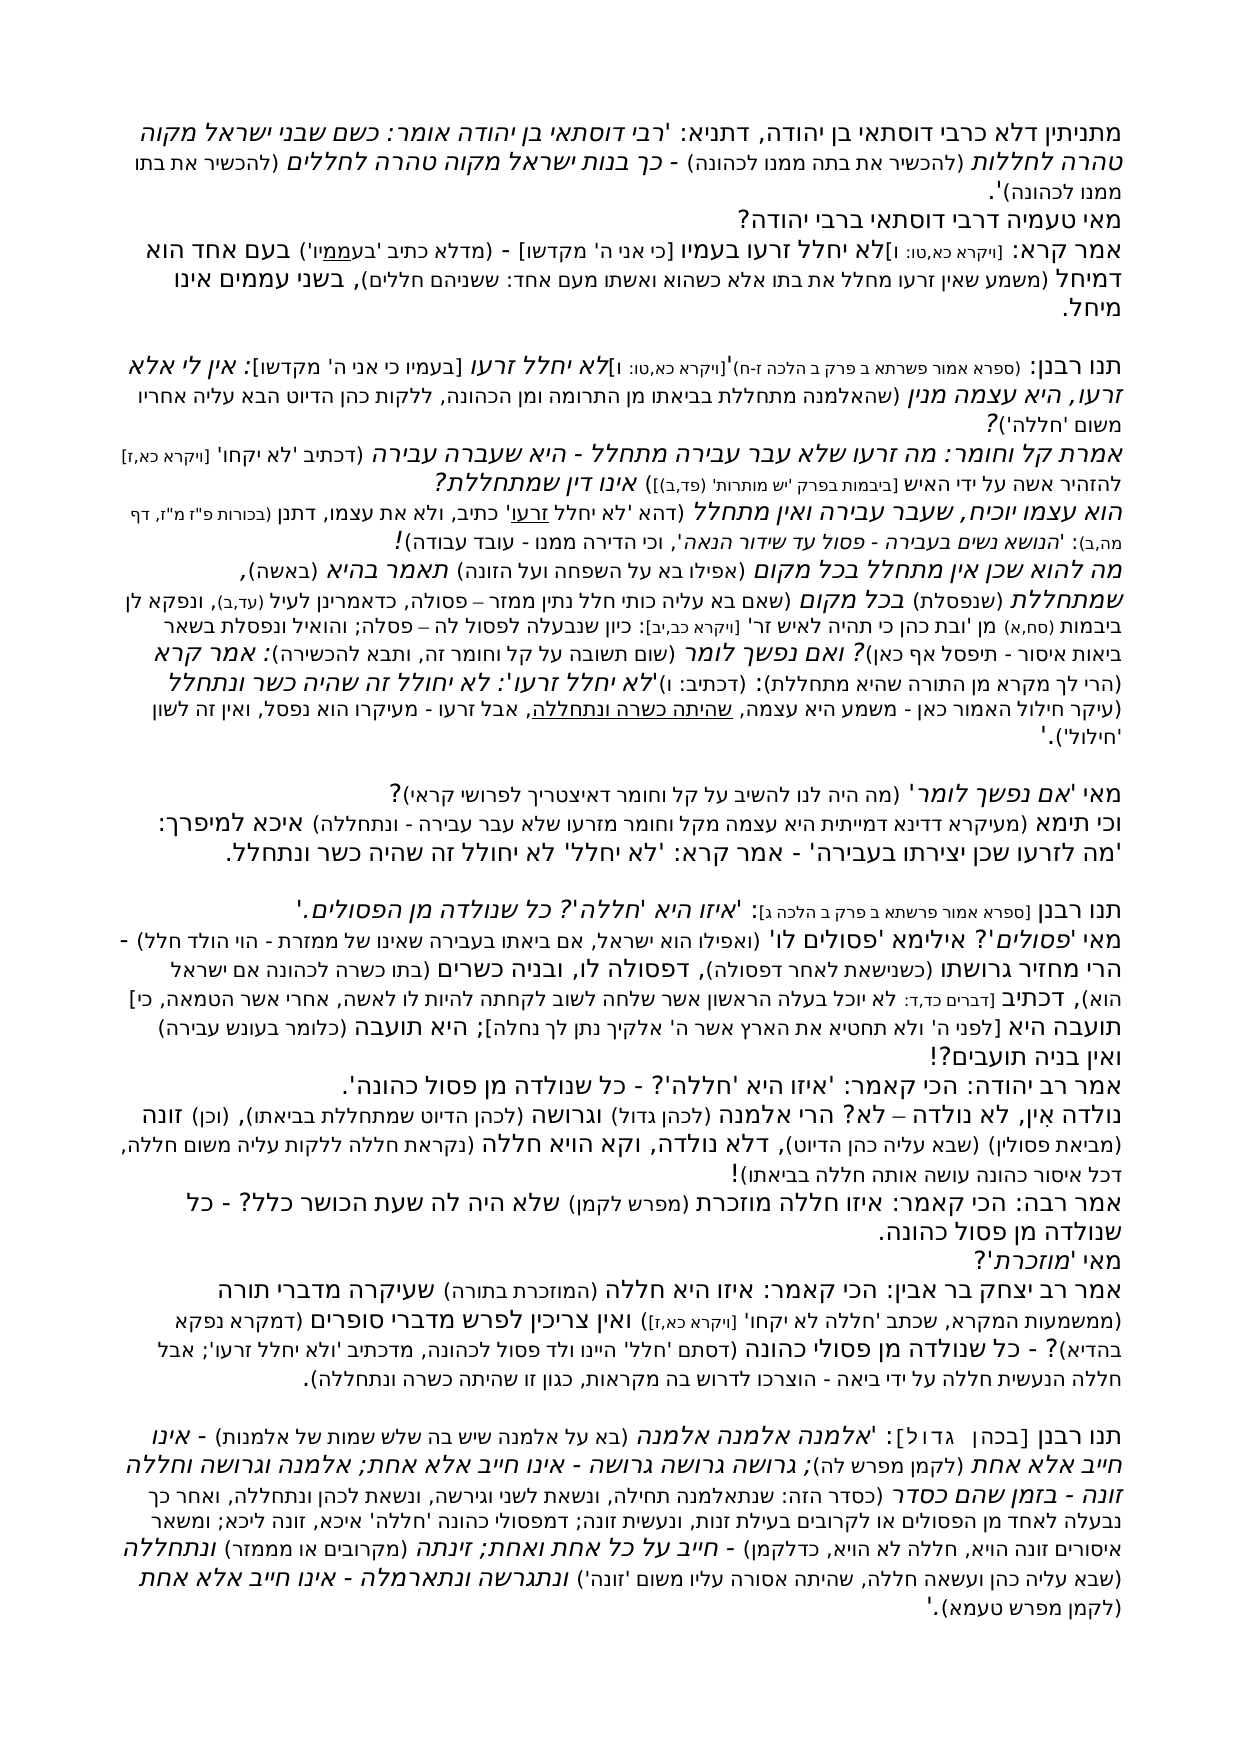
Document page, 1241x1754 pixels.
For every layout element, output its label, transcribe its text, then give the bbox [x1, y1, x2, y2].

text מה להוא שכן אין מתחלל בכל מקום (אפילו בא על השפחה ועל הזונה) תאמר בהיא (באשה), שמתחללת (שנפסלת) בכל מקום (שאם בא עליה כותי חלל נתין ממזר – פסולה, כדאמרינן לעיל (עד,ב), ונפקא לן ביבמות (סח,א) מן 'ובת כהן כי תהיה לאיש זר' [ויקרא כב,יב]: כיון שנבעלה לפסול לה – פסלה; והואיל ונפסלת בשאר ביאות איסור - תיפסל אף כאן)? ואם נפשך לומר (שום תשובה על קל וחומר זה, ותבא להכשירה): אמר קרא (הרי לך מקרא מן התורה שהיא מתחללת): (דכתיב: ו)'לא יחלל זרעו': לא יחולל זה שהיה כשר ונתחלל (עיקר חילול האמור כאן - משמע היא עצמה, שהיתה כשרה ונתחללה, אבל זרעו - מעיקרו הוא נפסל, ואין זה לשון 'חילול').' [118, 556, 1122, 751]
text אמר רבה: הכי קאמר: איזו חללה מוזכרת (מפרש לקמן) שלא היה לה שעת הכושר כלל? - כל שנולדה מן פסול כהונה. [118, 1188, 1122, 1246]
text אמר קרא: [ויקרא כא,טו: ו]לא יחלל זרעו בעמיו [כי אני ה' מקדשו] - (מדלא כתיב 'בעממיו') בעם אחד הוא דמיחל (משמע שאין זרעו מחלל את בתו אלא כשהוא ואשתו מעם אחד: ששניהם חללים), בשני עממים אינו מיחל. [118, 235, 1122, 322]
text אמר רב יהודה: הכי קאמר: 'איזו היא 'חללה'? - כל שנולדה מן פסול כהונה'. [118, 1071, 1122, 1100]
text תנו רבנן [ספרא אמור פרשתא ב פרק ב הלכה ג]: 'איזו היא 'חללה'? כל שנולדה מן הפסולים.' [118, 896, 1122, 925]
text מאי טעמיה דרבי דוסתאי ברבי יהודה? [118, 206, 1122, 235]
text מאי 'מוזכרת'? [118, 1246, 1122, 1276]
text מתניתין דלא כרבי דוסתאי בן יהודה, דתניא: 'רבי דוסתאי בן יהודה אומר: כשם שבני ישראל מקוה טהרה לחללות (להכשיר את בתה ממנו לכהונה) - כך בנות ישראל מקוה טהרה לחללים (להכשיר את בתו ממנו לכהונה)'. [118, 118, 1122, 206]
text תנו רבנן [בכהן גדול]: 'אלמנה אלמנה אלמנה (בא על אלמנה שיש בה שלש שמות של אלמנות) - אינו חייב אלא אחת (לקמן מפרש לה); גרושה גרושה גרושה - אינו חייב אלא אחת; אלמנה וגרושה וחללה זונה - בזמן שהם כסדר (כסדר הזה: שנתאלמנה תחילה, ונשאת לשני וגירשה, ונשאת לכהן ונתחללה, ואחר כך נבעלה לאחד מן הפסולים או לקרובים בעילת זנות, ונעשית זונה; דמפסולי כהונה 'חללה' איכא, זונה ליכא; ומשאר איסורים זונה הויא, חללה לא הויא, כדלקמן) - חייב על כל אחת ואחת; זינתה (מקרובים או מממזר) ונתחללה (שבא עליה כהן ועשאה חללה, שהיתה אסורה עליו משום 'זונה') ונתגרשה ונתארמלה - אינו חייב אלא אחת (לקמן מפרש טעמא).' [118, 1421, 1122, 1621]
text מאי 'אם נפשך לומר' (מה היה לנו להשיב על קל וחומר דאיצטריך לפרושי קראי)? [118, 779, 1122, 808]
text נולדה אִין, לא נולדה – לא? הרי אלמנה (לכהן גדול) וגרושה (לכהן הדיוט שמתחללת בביאתו), (וכן) זונה (מביאת פסולין) (שבא עליה כהן הדיוט), דלא נולדה, וקא הויא חללה (נקראת חללה ללקות עליה משום חללה, דכל איסור כהונה עושה אותה חללה בביאתו)! [118, 1100, 1122, 1188]
text אמר רב יצחק בר אבין: הכי קאמר: איזו היא חללה (המוזכרת בתורה) שעיקרה מדברי תורה (ממשמעות המקרא, שכתב 'חללה לא יקחו' [ויקרא כא,ז]) ואין צריכין לפרש מדברי סופרים (דמקרא נפקא בהדיא)? - כל שנולדה מן פסולי כהונה (דסתם 'חלל' היינו ולד פסול לכהונה, מדכתיב 'ולא יחלל זרעו'; אבל חללה הנעשית חללה על ידי ביאה - הוצרכו לדרוש בה מקראות, כגון זו שהיתה כשרה ונתחללה). [118, 1276, 1122, 1392]
text מאי 'פסולים'? אילימא 'פסולים לו' (ואפילו הוא ישראל, אם ביאתו בעבירה שאינו של ממזרת - הוי הולד חלל) - הרי מחזיר גרושתו (כשנישאת לאחר דפסולה), דפסולה לו, ובניה כשרים (בתו כשרה לכהונה אם ישראל הוא), דכתיב [דברים כד,ד: לא יוכל בעלה הראשון אשר שלחה לשוב לקחתה להיות לו לאשה, אחרי אשר הטמאה, כי] תועבה היא [לפני ה' ולא תחטיא את הארץ אשר ה' אלקיך נתן לך נחלה]; היא תועבה (כלומר בעונש עבירה) ואין בניה תועבים?! [118, 925, 1122, 1071]
text הוא עצמו יוכיח, שעבר עבירה ואין מתחלל (דהא 'לא יחלל זרעו' כתיב, ולא את עצמו, דתנן (בכורות פ"ז מ"ז, דף מה,ב): 'הנושא נשים בעבירה - פסול עד שידור הנאה', וכי הדירה ממנו - עובד עבודה)! [118, 497, 1122, 556]
text וכי תימא (מעיקרא דדינא דמייתית היא עצמה מקל וחומר מזרעו שלא עבר עבירה - ונתחללה) איכא למיפרך: 'מה לזרעו שכן יצירתו בעבירה' - אמר קרא: 'לא יחלל' לא יחולל זה שהיה כשר ונתחלל. [118, 808, 1122, 867]
text אמרת קל וחומר: מה זרעו שלא עבר עבירה מתחלל - היא שעברה עבירה (דכתיב 'לא יקחו' [ויקרא כא,ז] להזהיר אשה על ידי האיש [ביבמות בפרק 'יש מותרות' (פד,ב)]) אינו דין שמתחללת? [118, 439, 1122, 497]
text תנו רבנן: (ספרא אמור פשרתא ב פרק ב הלכה ז-ח)'[ויקרא כא,טו: ו]לא יחלל זרעו [בעמיו כי אני ה' מקדשו]: אין לי אלא זרעו, היא עצמה מנין (שהאלמנה מתחללת בביאתו מן התרומה ומן הכהונה, ללקות כהן הדיוט הבא עליה אחריו משום 'חללה')? [118, 351, 1122, 439]
